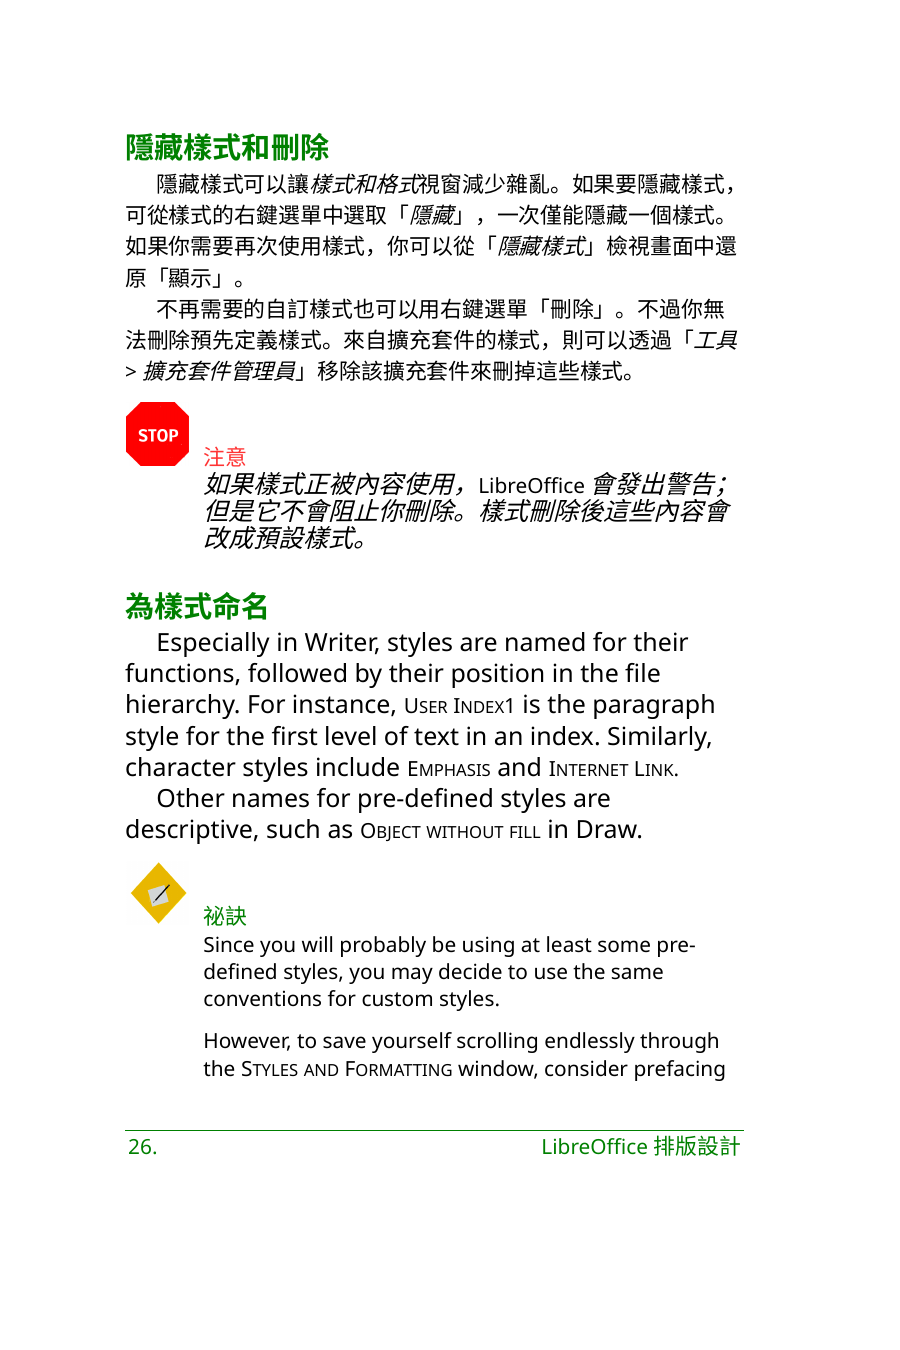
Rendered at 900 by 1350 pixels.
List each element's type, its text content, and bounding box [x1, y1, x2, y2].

subtitle 隱藏樣式和刪除 [125, 125, 744, 167]
text 如果樣式正被內容使用，LibreOffice會發出警告；但是它不會阻止你刪除。樣式刪除後這些內容會改成預設樣式。 [203, 471, 744, 553]
text However, to save yourself scrolling endlessly through the Styles and Formatting window, consider prefacing [203, 1027, 744, 1081]
list 注意 [125, 402, 744, 471]
text 隱藏樣式可以讓樣式和格式視窗減少雜亂。如果要隱藏樣式，可從樣式的右鍵選單中選取「隱藏」，一次僅能隱藏一個樣式。如果你需要再次使用樣式，你可以從「隱藏樣式」檢視畫面中還原「顯示」。 [125, 167, 744, 292]
text Especially in Writer, styles are named for their functions, followed by their position in the file hierarchy. For instance, User Index1 is the paragraph style for the first level of text in an index. Similarly, character styles include Emphasis and Internet Link. [125, 626, 744, 782]
text Since you will probably be using at least some pre-defined styles, you may decide to use the same conventions for custom styles. [203, 930, 744, 1012]
picture [126, 402, 189, 466]
picture [126, 861, 189, 925]
list 祕訣 [125, 861, 744, 930]
text 不再需要的自訂樣式也可以用右鍵選單「刪除」。不過你無法刪除預先定義樣式。來自擴充套件的樣式，則可以透過「工具 > 擴充套件管理員」移除該擴充套件來刪掉這些樣式。 [125, 292, 744, 386]
text Other names for pre-defined styles are descriptive, such as Object without fill in Draw. [125, 782, 744, 845]
subtitle 為樣式命名 [125, 584, 744, 626]
